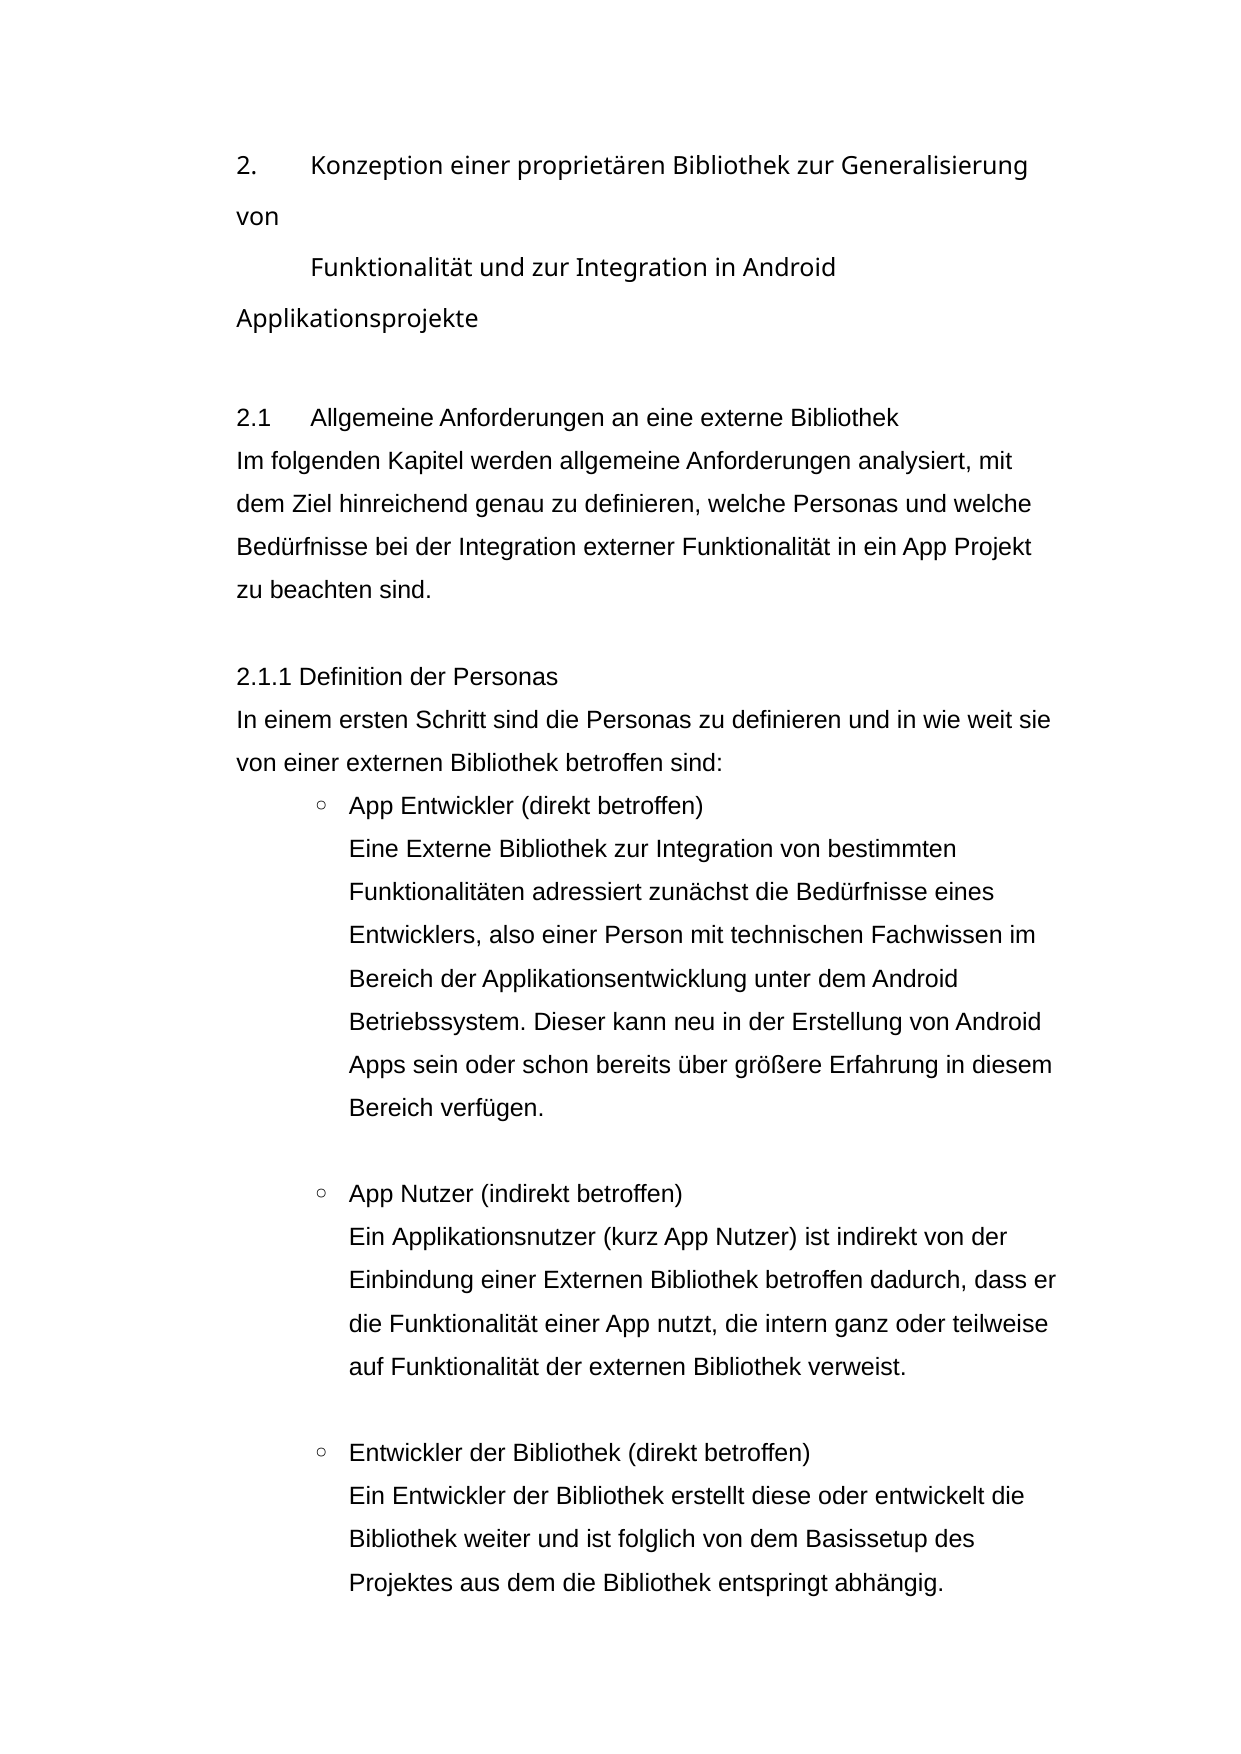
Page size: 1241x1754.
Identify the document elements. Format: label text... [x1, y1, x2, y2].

text In einem ersten Schritt sind die Personas zu definieren und in wie weit sie von einer externen Bibliothek betroffen sind: [236, 705, 1063, 777]
list Ein Applikationsnutzer (kurz App Nutzer) ist indirekt von der Einbindung einer Externen Bibliothek betroffen dadurch, dass er die Funktionalität einer App nutzt, die intern ganz oder teilweise auf Funktionalität der externen Bibliothek verweist. [311, 1222, 1063, 1381]
list App Entwickler (direkt betroffen) [311, 791, 1063, 820]
text 2.1 Allgemeine Anforderungen an eine externe Bibliothek [236, 403, 1063, 432]
text Funktionalität und zur Integration in Android Applikationsprojekte [236, 250, 1063, 335]
list Entwickler der Bibliothek (direkt betroffen) [311, 1438, 1063, 1467]
list Ein Entwickler der Bibliothek erstellt diese oder entwickelt die Bibliothek weiter und ist folglich von dem Basissetup des Projektes aus dem die Bibliothek entspringt abhängig. [311, 1481, 1063, 1596]
list App Nutzer (indirekt betroffen) [311, 1179, 1063, 1208]
list Eine Externe Bibliothek zur Integration von bestimmten Funktionalitäten adressiert zunächst die Bedürfnisse eines Entwicklers, also einer Person mit technischen Fachwissen im Bereich der Applikationsentwicklung unter dem Android Betriebssystem. Dieser kann neu in der Erstellung von Android Apps sein oder schon bereits über größere Erfahrung in diesem Bereich verfügen. [311, 834, 1063, 1122]
text Im folgenden Kapitel werden allgemeine Anforderungen analysiert, mit dem Ziel hinreichend genau zu definieren, welche Personas und welche Bedürfnisse bei der Integration externer Funktionalität in ein App Projekt zu beachten sind. [236, 446, 1063, 604]
text 2.1.1 Definition der Personas [236, 662, 1063, 690]
text 2. Konzeption einer proprietären Bibliothek zur Generalisierung von [236, 148, 1063, 233]
